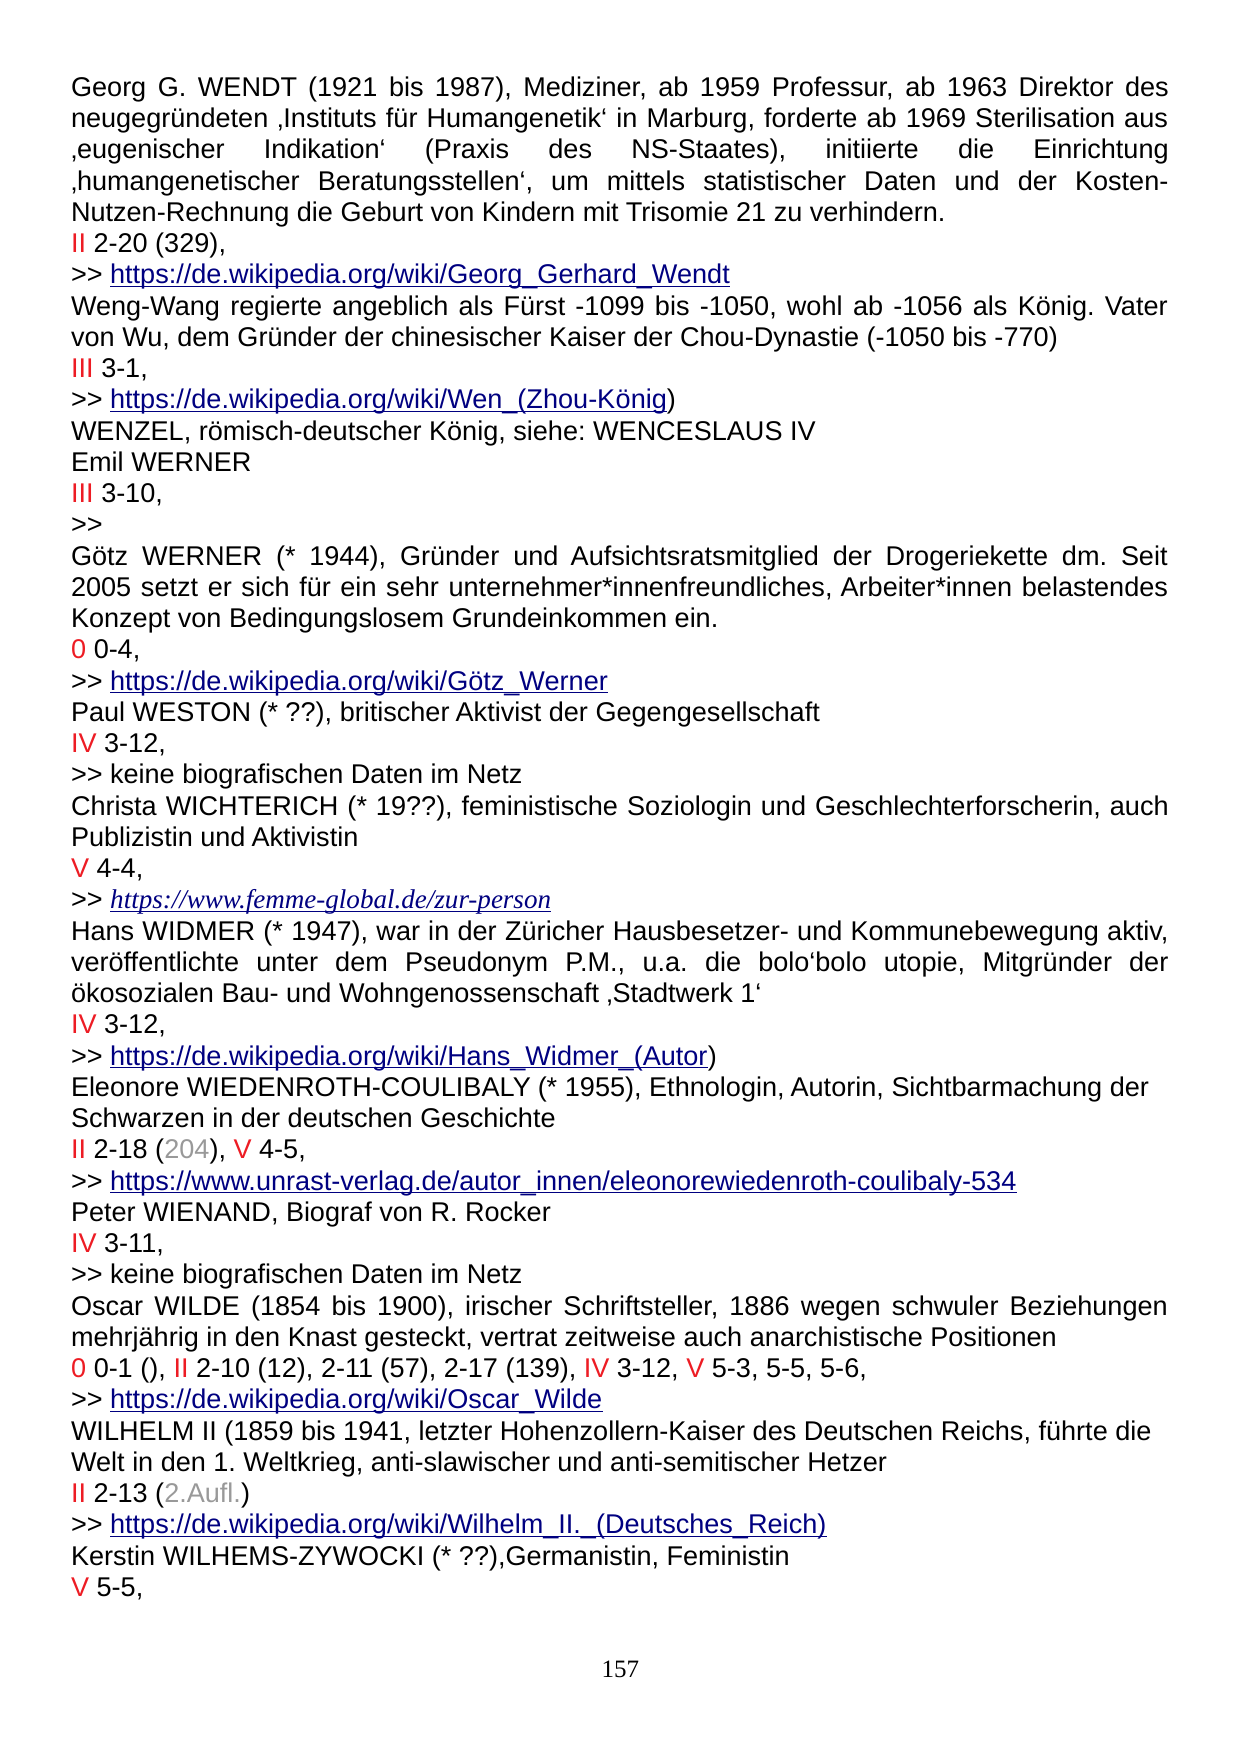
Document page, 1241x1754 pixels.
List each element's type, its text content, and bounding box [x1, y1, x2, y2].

subtitle >> keine biografischen Daten im Netz [71, 1258, 1169, 1289]
subtitle IV 3-11, [71, 1227, 1169, 1258]
subtitle Götz WERNER (* 1944), Gründer und Aufsichtsratsmitglied der Drogeriekette dm. Seit 2005 setzt er sich für ein sehr unternehmer*innenfreundliches, Arbeiter*innen belastendes Konzept von Bedingungslosem Grundeinkommen ein. [71, 539, 1169, 633]
subtitle 0 0-4, [71, 633, 1169, 664]
subtitle III 3-1, [71, 352, 1169, 383]
subtitle IV 3-12, [71, 727, 1169, 758]
subtitle >> https://de.wikipedia.org/wiki/Oscar_Wilde [71, 1383, 1169, 1414]
subtitle >> https://de.wikipedia.org/wiki/Georg_Gerhard_Wendt [71, 258, 1169, 289]
subtitle >> [71, 508, 1169, 539]
subtitle Hans WIDMER (* 1947), war in der Züricher Hausbesetzer- und Kommunebewegung aktiv, veröffentlichte unter dem Pseudonym P.M., u.a. die bolo‘bolo utopie, Mitgründer der ökosozialen Bau- und Wohngenossenschaft ‚Stadtwerk 1‘ [71, 914, 1169, 1008]
subtitle WENZEL, römisch-deutscher König, siehe: WENCESLAUS IV [71, 414, 1169, 446]
subtitle >> https://de.wikipedia.org/wiki/Wen_(Zhou-König) [71, 383, 1169, 414]
subtitle >> https://www.femme-global.de/zur-person [71, 883, 1169, 914]
subtitle Eleonore WIEDENROTH-COULIBALY (* 1955), Ethnologin, Autorin, Sichtbarmachung der Schwarzen in der deutschen Geschichte [71, 1071, 1169, 1133]
subtitle II 2-13 (2.Aufl.) [71, 1477, 1169, 1508]
subtitle 0 0-1 (), II 2-10 (12), 2-11 (57), 2-17 (139), IV 3-12, V 5-3, 5-5, 5-6, [71, 1352, 1169, 1383]
subtitle Weng-Wang regierte angeblich als Fürst -1099 bis -1050, wohl ab -1056 als König. Vater von Wu, dem Gründer der chinesischer Kaiser der Chou-Dynastie (-1050 bis -770) [71, 289, 1169, 352]
subtitle Kerstin WILHEMS-ZYWOCKI (* ??),Germanistin, Feministin [71, 1539, 1169, 1571]
subtitle II 2-20 (329), [71, 227, 1169, 258]
subtitle IV 3-12, [71, 1008, 1169, 1039]
subtitle Christa WICHTERICH (* 19??), feministische Soziologin und Geschlechterforscherin, auch Publizistin und Aktivistin [71, 789, 1169, 852]
subtitle >> https://de.wikipedia.org/wiki/Götz_Werner [71, 664, 1169, 696]
subtitle >> https://www.unrast-verlag.de/autor_innen/eleonorewiedenroth-coulibaly-534 [71, 1164, 1169, 1196]
subtitle II 2-18 (204), V 4-5, [71, 1133, 1169, 1164]
subtitle Peter WIENAND, Biograf von R. Rocker [71, 1196, 1169, 1227]
subtitle Georg G. WENDT (1921 bis 1987), Mediziner, ab 1959 Professur, ab 1963 Direktor des neugegründeten ‚Instituts für Humangenetik‘ in Marburg, forderte ab 1969 Sterilisation aus ‚eugenischer Indikation‘ (Praxis des NS-Staates), initiierte die Einrichtung ‚humangenetischer Beratungsstellen‘, um mittels statistischer Daten und der Kosten-Nutzen-Rechnung die Geburt von Kindern mit Trisomie 21 zu verhindern. [71, 71, 1169, 227]
subtitle Paul WESTON (* ??), britischer Aktivist der Gegengesellschaft [71, 696, 1169, 727]
subtitle III 3-10, [71, 477, 1169, 508]
subtitle Oscar WILDE (1854 bis 1900), irischer Schriftsteller, 1886 wegen schwuler Beziehungen mehrjährig in den Knast gesteckt, vertrat zeitweise auch anarchistische Positionen [71, 1289, 1169, 1352]
subtitle >> keine biografischen Daten im Netz [71, 758, 1169, 789]
subtitle WILHELM II (1859 bis 1941, letzter Hohenzollern-Kaiser des Deutschen Reichs, führte die Welt in den 1. Weltkrieg, anti-slawischer und anti-semitischer Hetzer [71, 1414, 1169, 1477]
subtitle V 5-5, [71, 1571, 1169, 1602]
subtitle Emil WERNER [71, 446, 1169, 477]
subtitle >> https://de.wikipedia.org/wiki/Wilhelm_II._(Deutsches_Reich) [71, 1508, 1169, 1539]
subtitle >> https://de.wikipedia.org/wiki/Hans_Widmer_(Autor) [71, 1039, 1169, 1071]
subtitle V 4-4, [71, 852, 1169, 883]
